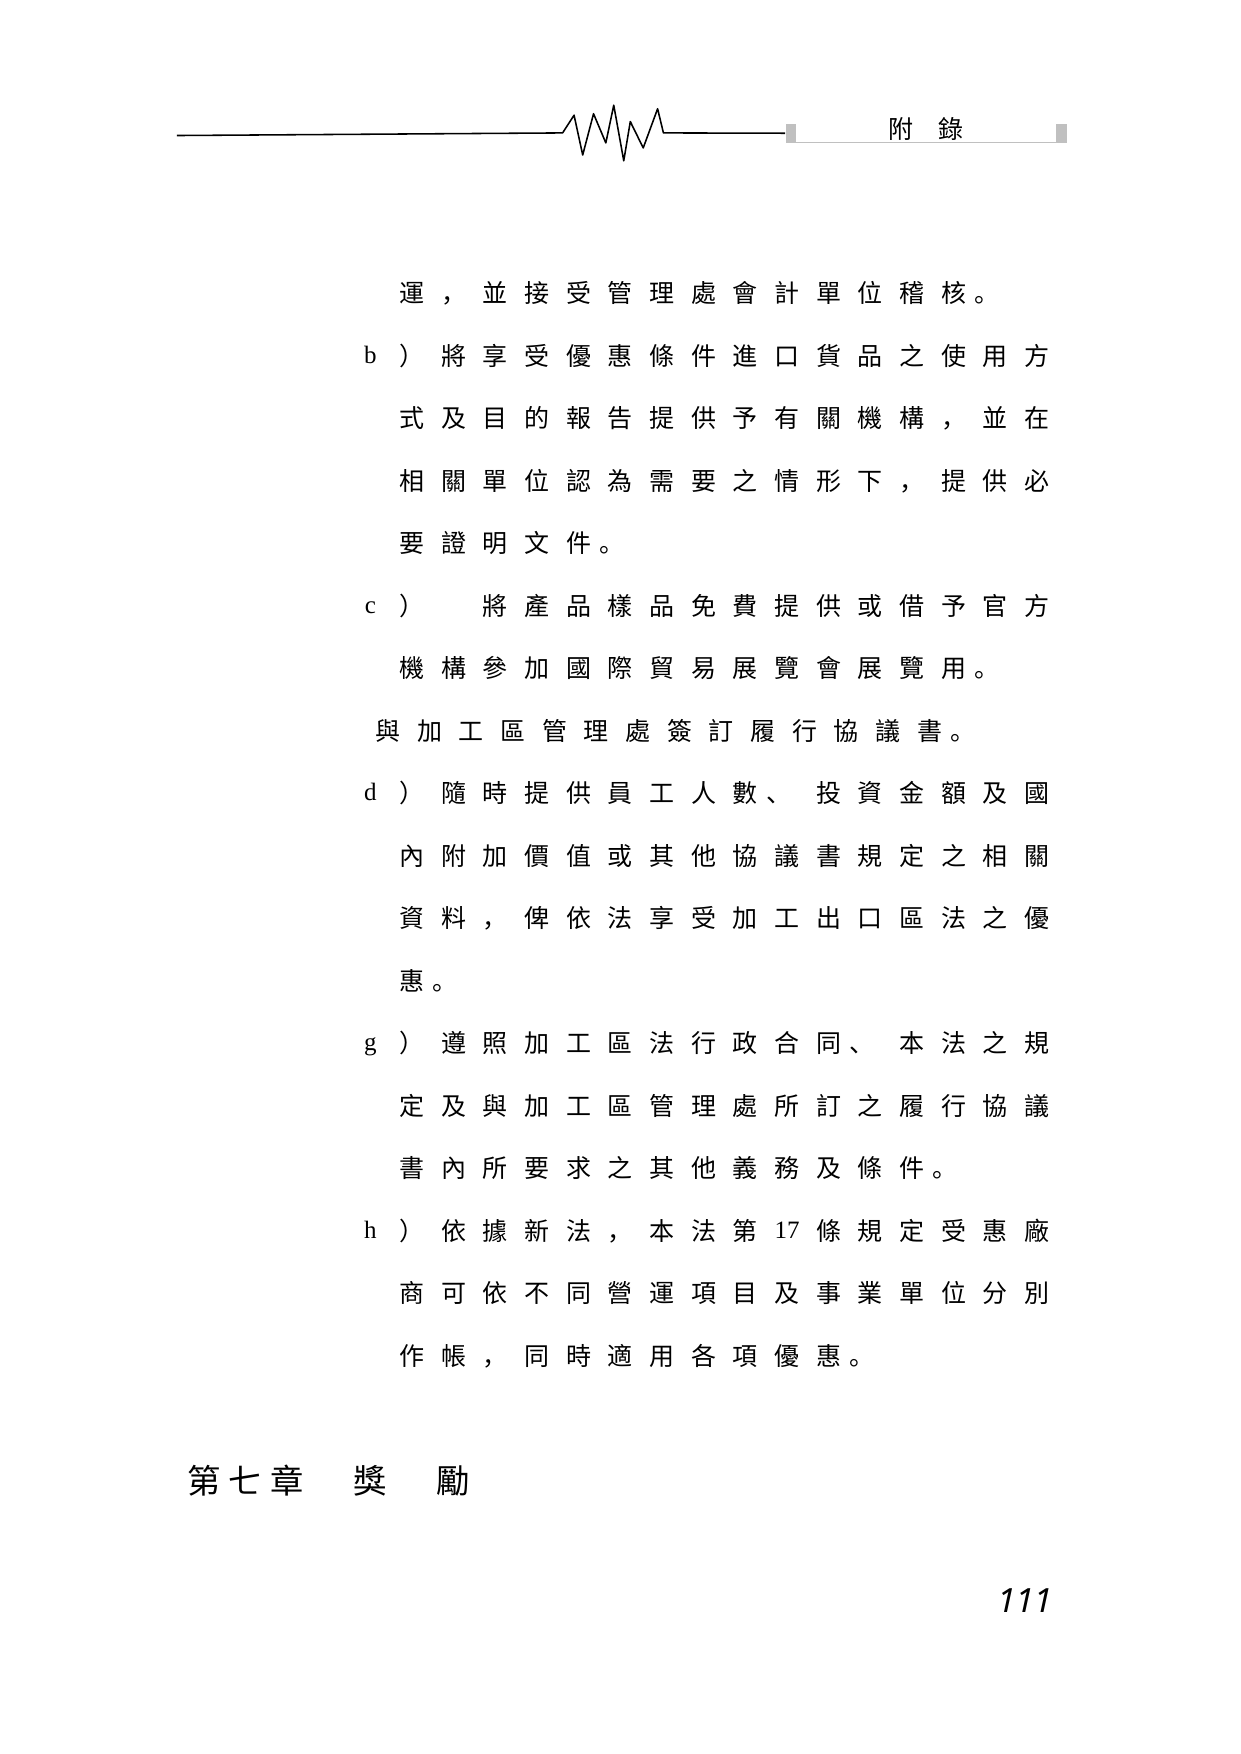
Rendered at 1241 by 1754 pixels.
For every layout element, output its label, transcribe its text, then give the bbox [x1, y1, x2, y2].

text b）將享受優惠條件進口貨品之使用方式及目的報告提供予有關機構，並在相關單位認為需要之情形下，提供必要證明文件。 [330, 313, 1058, 563]
text c） 將產品樣品免費提供或借予官方機構參加國際貿易展覽會展覽用。 [330, 563, 1058, 688]
text g）遵照加工區法行政合同、本法之規定及與加工區管理處所訂之履行協議書內所要求之其他義務及條件。 [330, 1000, 1058, 1188]
text 運，並接受管理處會計單位稽核。 [330, 250, 1058, 313]
text h）依據新法，本法第17條規定受惠廠商可依不同營運項目及事業單位分別作帳，同時適用各項優惠。 [330, 1188, 1058, 1375]
text d）隨時提供員工人數、投資金額及國內附加價值或其他協議書規定之相關資料，俾依法享受加工出口區法之優惠。 [330, 750, 1058, 1000]
text 第七章 獎 勵 [183, 1438, 1058, 1500]
text 與加工區管理處簽訂履行協議書。 [330, 688, 1058, 750]
